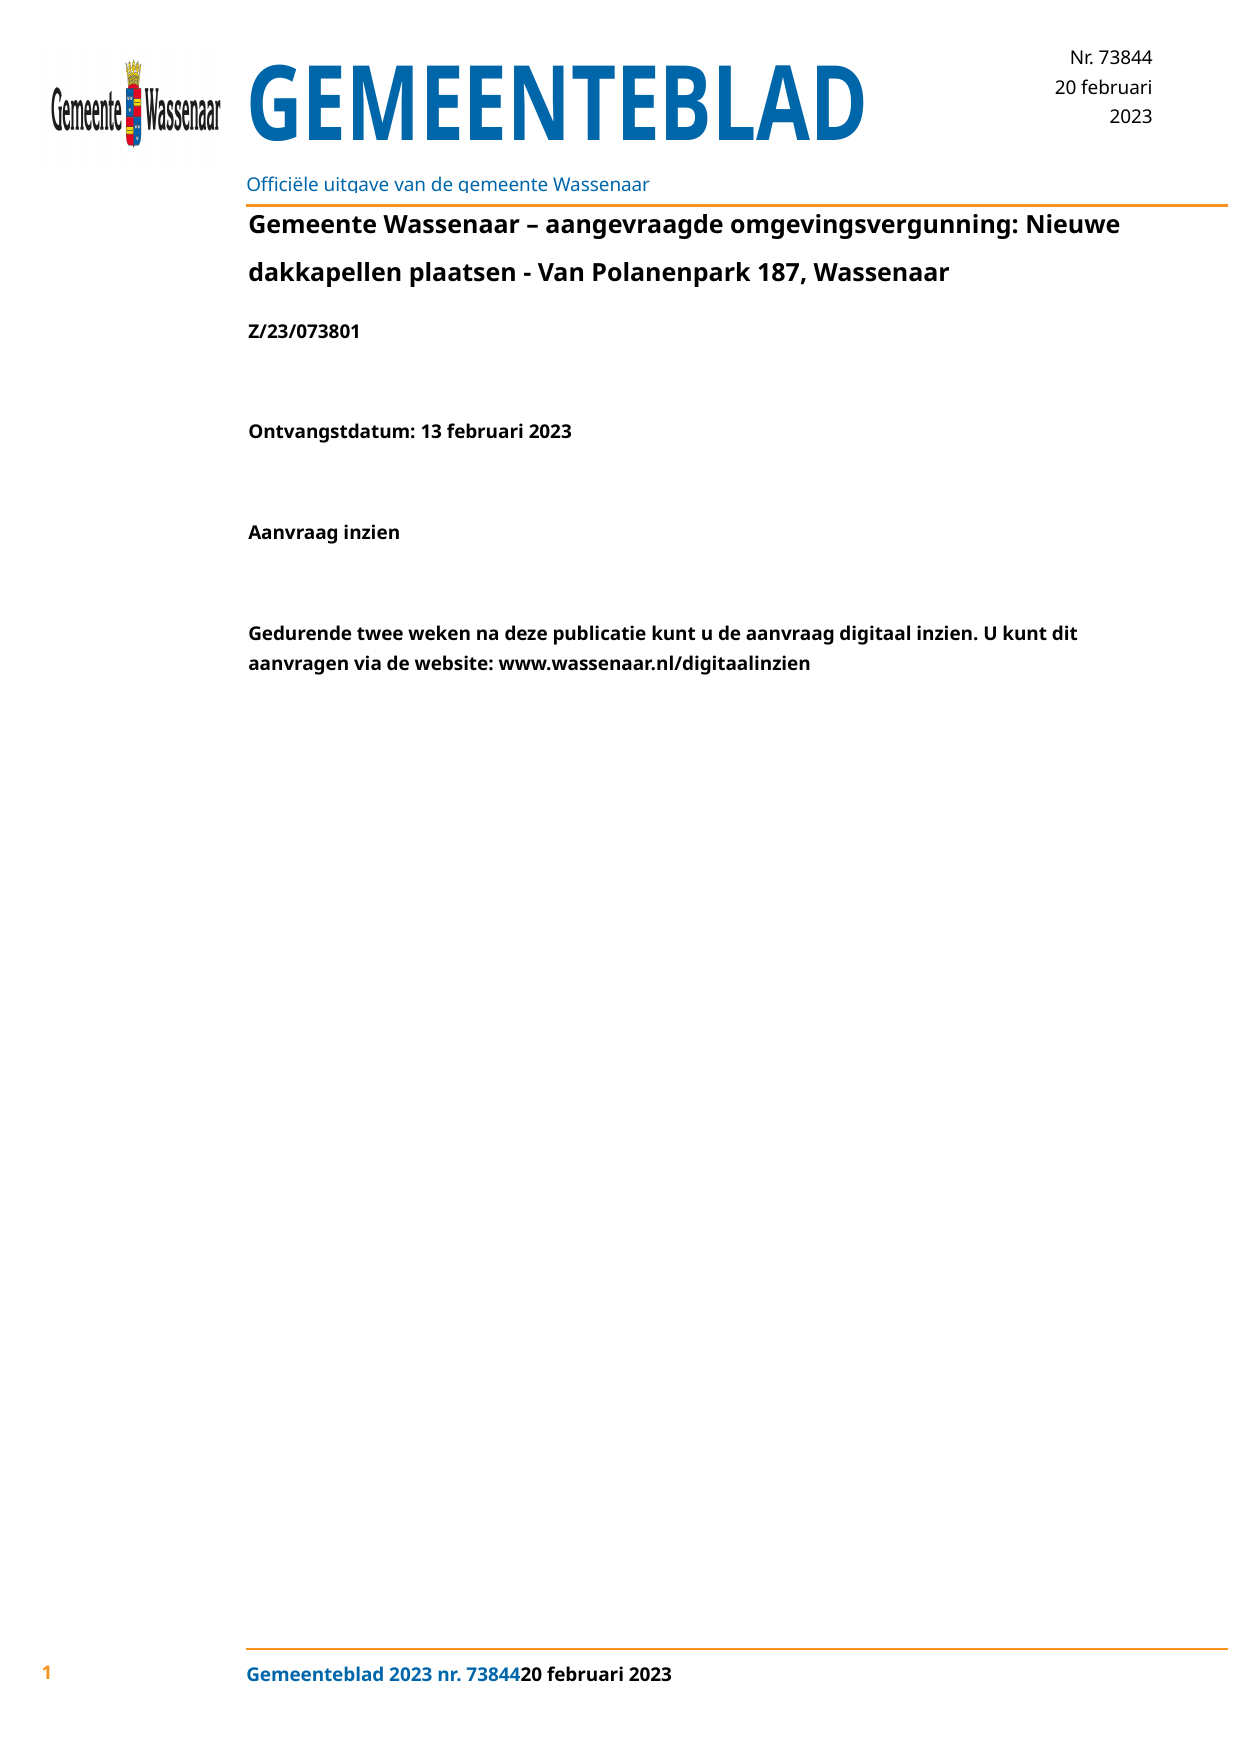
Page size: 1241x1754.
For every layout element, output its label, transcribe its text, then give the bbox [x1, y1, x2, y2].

text Aanvraag inzien [248, 519, 1152, 545]
text Gedurende twee weken na deze publicatie kunt u de aanvraag digitaal inzien. U kunt dit aanvragen via de website: www.wassenaar.nl/digitaalinzien [248, 620, 1152, 676]
picture [41, 47, 231, 172]
text Ontvangstdatum: 13 februari 2023 [248, 419, 1152, 444]
text Gemeente Wassenaar – aangevraagde omgevingsvergunning: Nieuwe dakkapellen plaatsen - Van Polanenpark 187, Wassenaar [248, 207, 1152, 288]
text Z/23/073801 [248, 318, 1152, 344]
